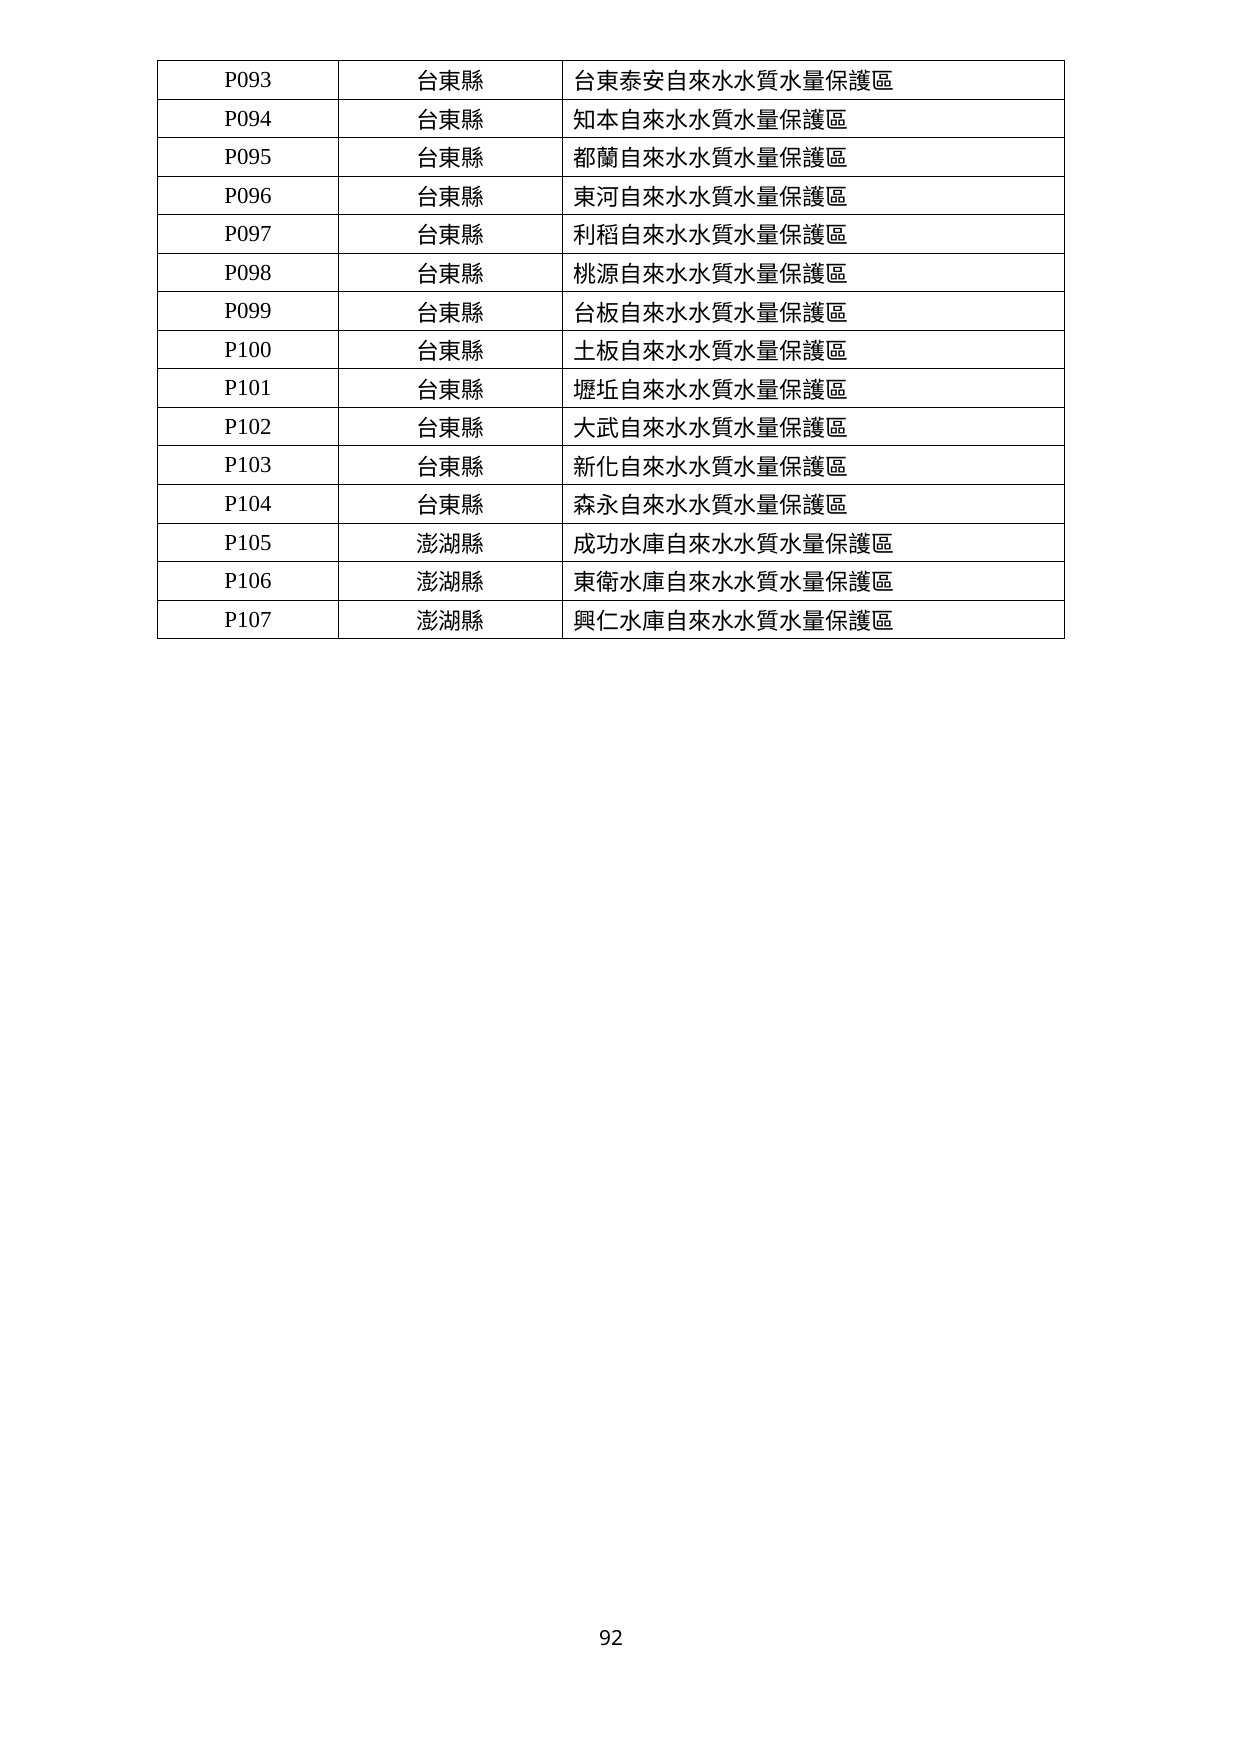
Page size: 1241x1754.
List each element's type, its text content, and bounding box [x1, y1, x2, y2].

table_cell P102 [158, 408, 338, 445]
table_cell 東衛水庫自來水水質水量保護區 [563, 562, 1064, 599]
table_cell P106 [158, 562, 338, 599]
table_cell P105 [158, 524, 338, 561]
table_cell 台東泰安自來水水質水量保護區 [563, 61, 1064, 98]
table_cell P101 [158, 369, 338, 407]
table_cell P103 [158, 446, 338, 484]
table_cell 新化自來水水質水量保護區 [563, 446, 1064, 484]
table_cell 東河自來水水質水量保護區 [563, 177, 1064, 214]
table_cell 台東縣 [339, 100, 562, 137]
table_cell 利稻自來水水質水量保護區 [563, 215, 1064, 253]
table_cell 台東縣 [339, 446, 562, 484]
table_cell 台東縣 [339, 138, 562, 176]
table_cell 台東縣 [339, 215, 562, 253]
table_cell P095 [158, 138, 338, 176]
table_cell 大武自來水水質水量保護區 [563, 408, 1064, 445]
table_cell 壢坵自來水水質水量保護區 [563, 369, 1064, 407]
table_cell 興仁水庫自來水水質水量保護區 [563, 601, 1064, 638]
table_cell P104 [158, 485, 338, 522]
table_cell P093 [158, 61, 338, 98]
table_cell 台東縣 [339, 369, 562, 407]
table_cell 澎湖縣 [339, 524, 562, 561]
table_cell 台板自來水水質水量保護區 [563, 292, 1064, 330]
table_cell 桃源自來水水質水量保護區 [563, 254, 1064, 291]
table_cell 台東縣 [339, 254, 562, 291]
table_cell 澎湖縣 [339, 601, 562, 638]
table_cell 台東縣 [339, 485, 562, 522]
table_cell 都蘭自來水水質水量保護區 [563, 138, 1064, 176]
table_cell 澎湖縣 [339, 562, 562, 599]
table_cell P097 [158, 215, 338, 253]
table_cell 台東縣 [339, 331, 562, 368]
table_cell P099 [158, 292, 338, 330]
table_cell P100 [158, 331, 338, 368]
table_cell 台東縣 [339, 61, 562, 98]
table_cell 台東縣 [339, 408, 562, 445]
table_cell P096 [158, 177, 338, 214]
table_cell 台東縣 [339, 177, 562, 214]
table_cell 土板自來水水質水量保護區 [563, 331, 1064, 368]
table_cell 成功水庫自來水水質水量保護區 [563, 524, 1064, 561]
table_cell P098 [158, 254, 338, 291]
table_cell 知本自來水水質水量保護區 [563, 100, 1064, 137]
table_cell 森永自來水水質水量保護區 [563, 485, 1064, 522]
table_cell 台東縣 [339, 292, 562, 330]
table_cell P094 [158, 100, 338, 137]
table_cell P107 [158, 601, 338, 638]
